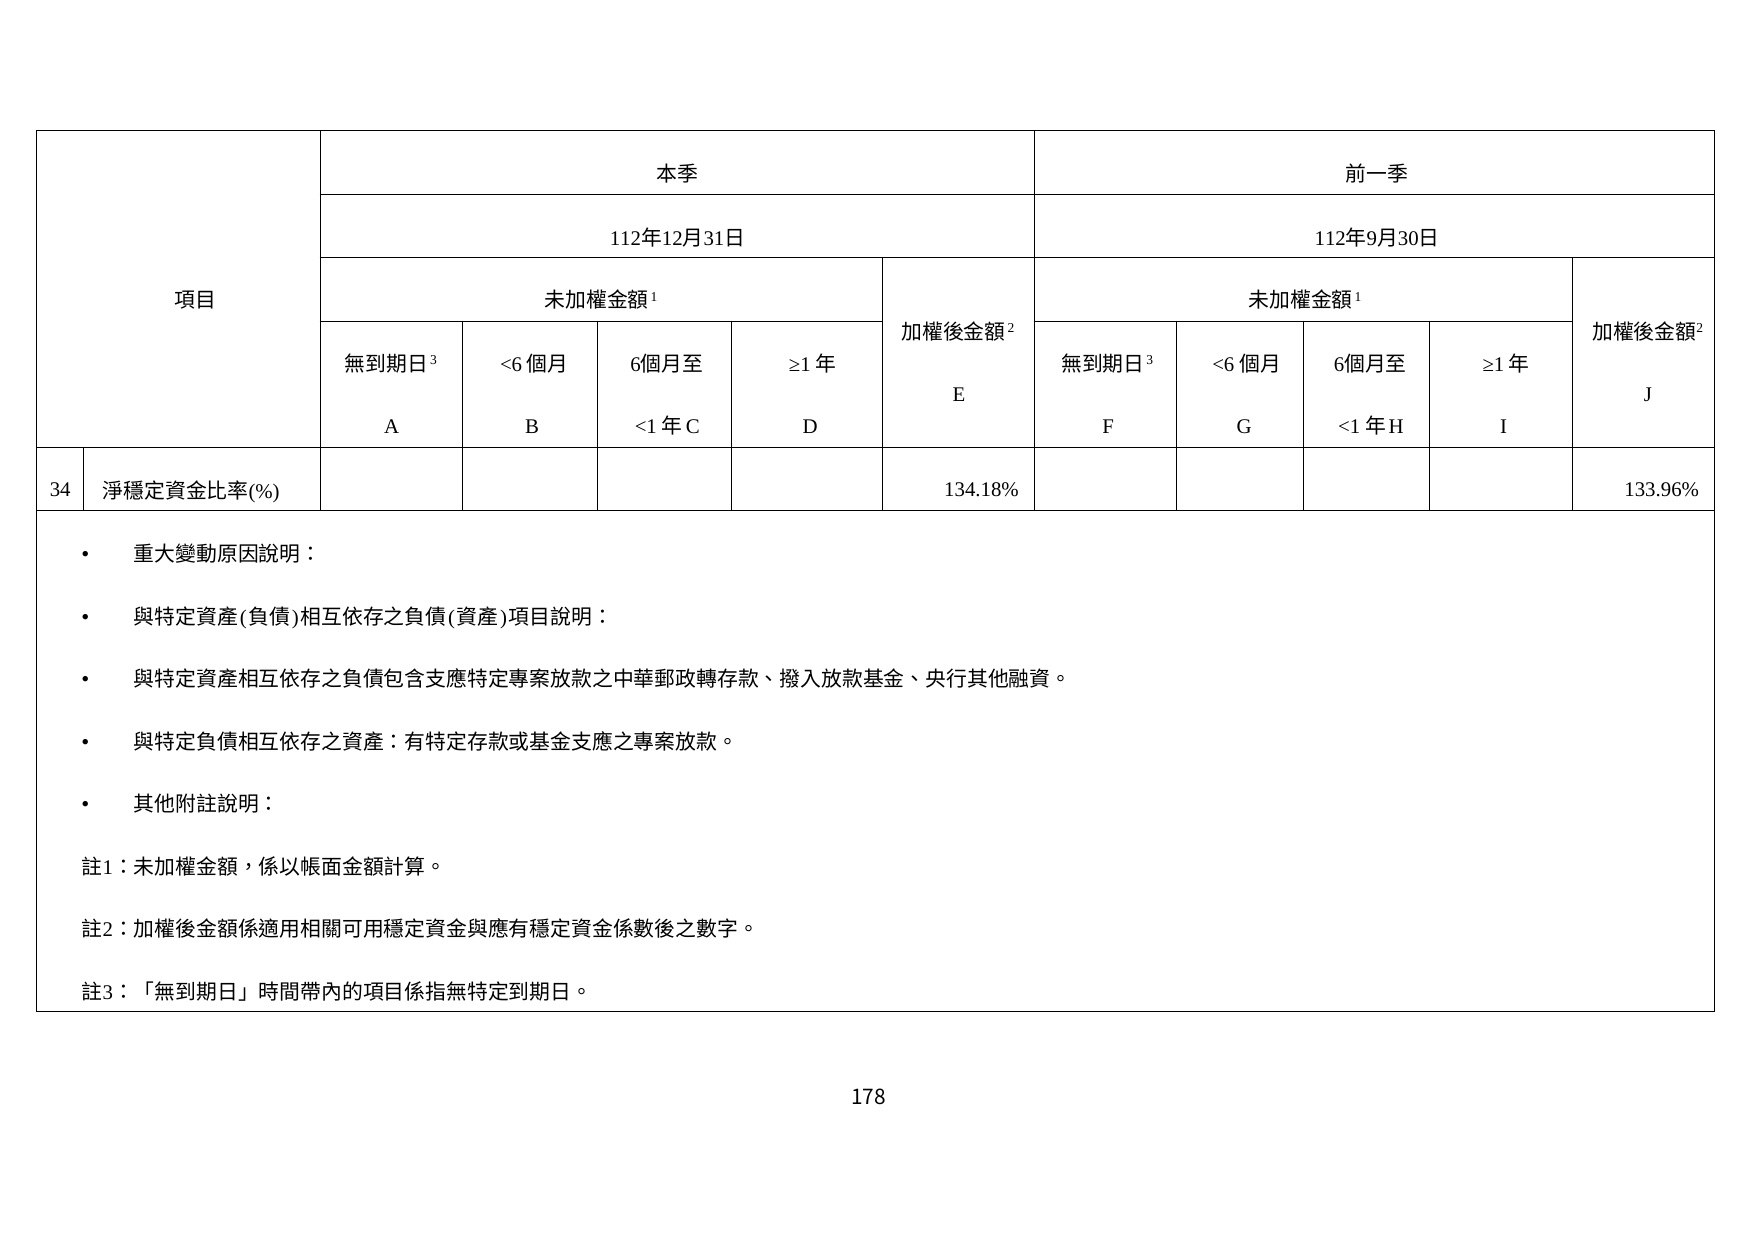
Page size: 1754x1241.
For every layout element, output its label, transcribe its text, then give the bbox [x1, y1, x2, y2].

table_cell 加權後金額2 E [883, 258, 1034, 447]
table_cell 134.18% [883, 448, 1034, 510]
table_cell [321, 448, 462, 510]
table_cell 加權後金額2 J [1573, 258, 1714, 447]
table_cell 133.96% [1573, 448, 1714, 510]
table_cell [1035, 448, 1176, 510]
table_cell 6個月至 <1年H [1304, 322, 1429, 447]
table_cell [598, 448, 731, 510]
table_cell [1430, 448, 1572, 510]
table_cell 6個月至 <1年C [598, 322, 731, 447]
table_cell <6個月 G [1177, 322, 1303, 447]
table_cell ≥1年 I [1430, 322, 1572, 447]
table_cell 34 [37, 448, 83, 510]
table_cell [463, 448, 597, 510]
table_header 前一季 [1035, 131, 1714, 193]
table_header 項目 [37, 131, 320, 447]
table_cell 無到期日3 F [1035, 322, 1176, 447]
table_cell [1177, 448, 1303, 510]
table_cell 112年9月30日 [1035, 195, 1714, 257]
table_header 本季 [321, 131, 1034, 193]
table_cell 未加權金額1 [1035, 258, 1572, 321]
table_cell 112年12月31日 [321, 195, 1034, 257]
table_cell ≥1年 D [732, 322, 882, 447]
table_cell 未加權金額1 [321, 258, 882, 321]
table_cell 淨穩定資金比率(%) [84, 448, 320, 510]
table_cell <6個月 B [463, 322, 597, 447]
table_cell 重大變動原因說明： 與特定資產(負債)相互依存之負債(資產)項目說明： 與特定資產相互依存之負債包含支應特定專案放款之中華郵政轉存款、撥入放款基金、央行其他融資。 與特定負債相互依存之資產：有特定存款或基金支應之專案放款。 其他附註說明： 註1：未加權金額，係以帳面金額計算。 註2：加權後金額係適用相關可用穩定資金與應有穩定資金係數後之數字。 註3：「無到期日」時間帶內的項目係指無特定到期日。 [37, 511, 1714, 1011]
table_cell 無到期日3 A [321, 322, 462, 447]
table_cell [732, 448, 882, 510]
table_cell [1304, 448, 1429, 510]
